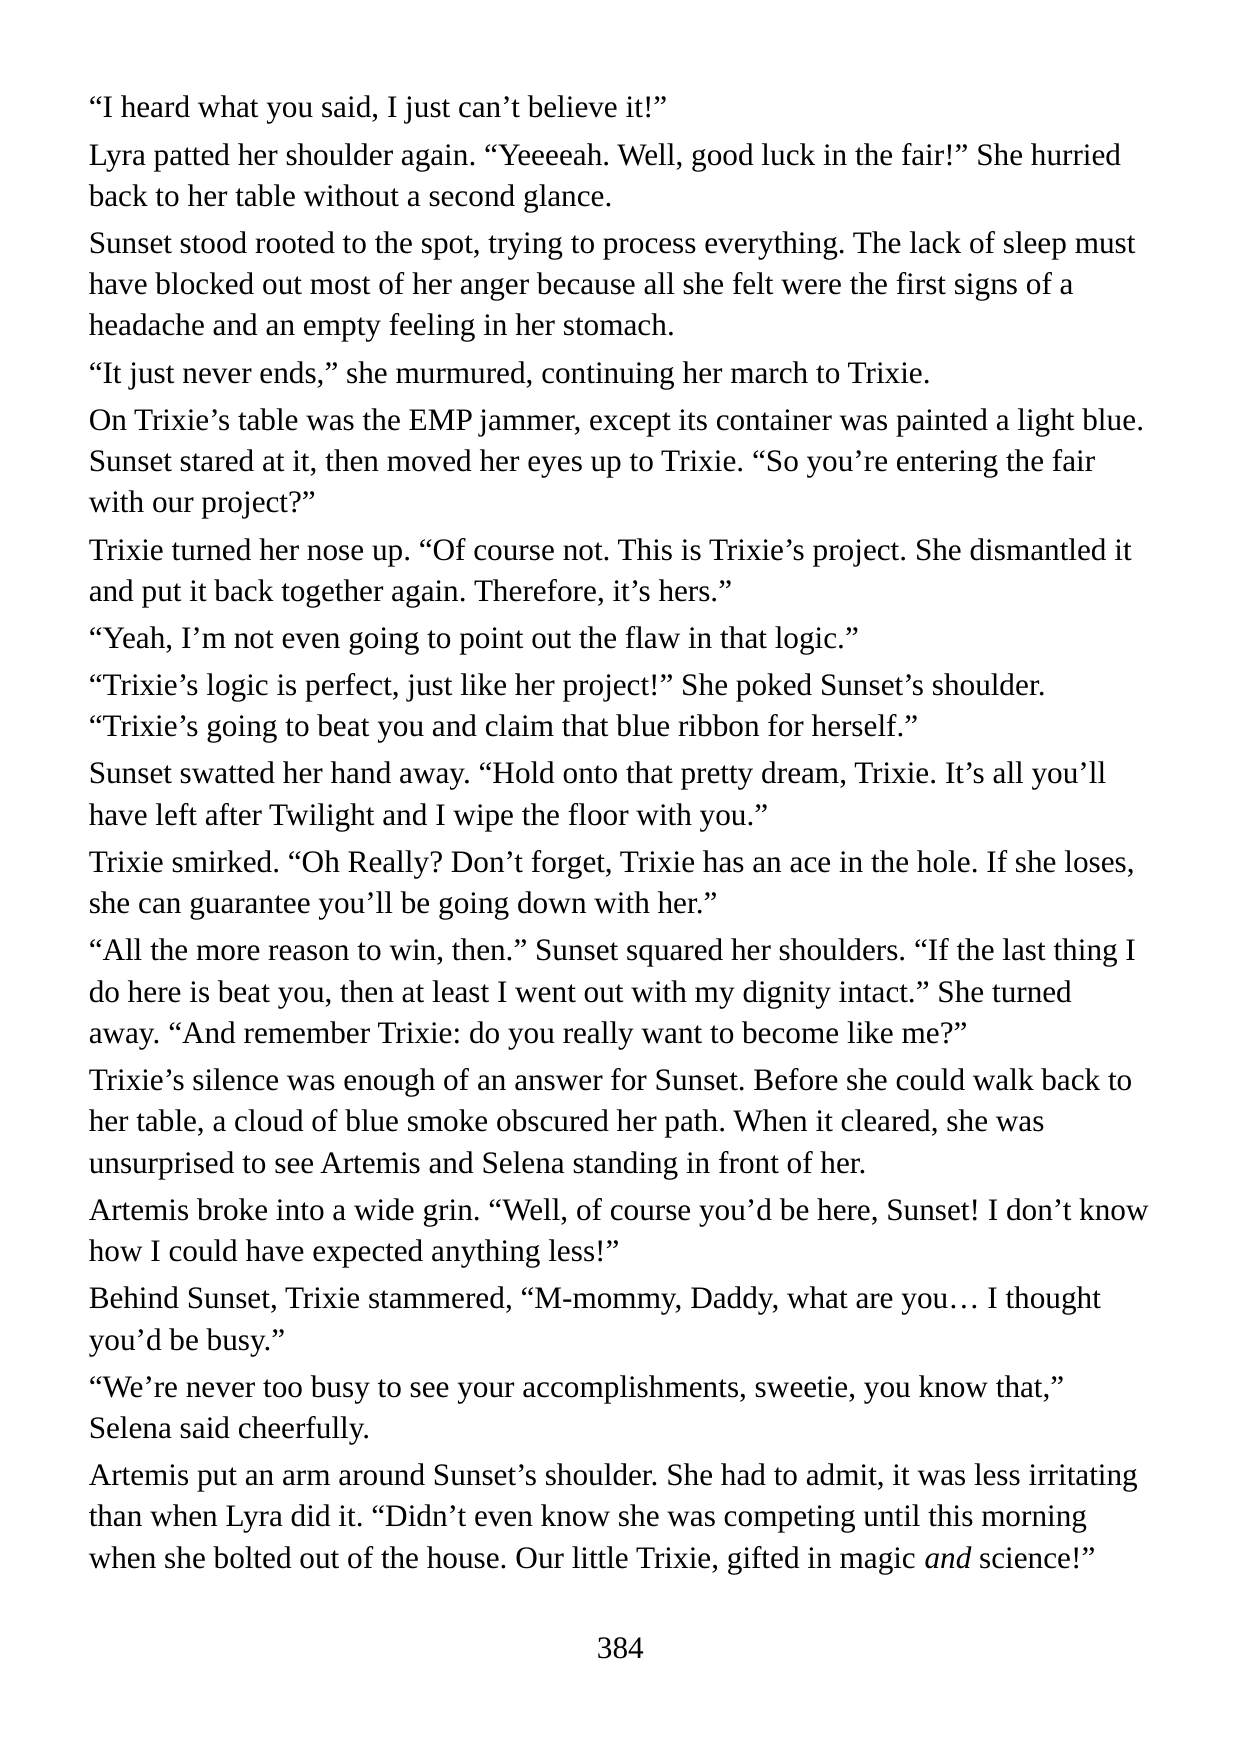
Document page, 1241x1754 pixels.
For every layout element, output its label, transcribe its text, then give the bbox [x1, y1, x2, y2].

text “I heard what you said, I just can’t believe it!” [88, 88, 1152, 124]
text “All the more reason to win, then.” Sunset squared her shoulders. “If the last thing I do here is beat you, then at least I went out with my dignity intact.” She turned away. “And remember Trixie: do you really want to become like me?” [88, 932, 1152, 1050]
text Behind Sunset, Trixie stammered, “M-mommy, Daddy, what are you… I thought you’d be busy.” [88, 1279, 1152, 1357]
text Artemis put an arm around Sunset’s shoulder. She had to admit, it was less irritating than when Lyra did it. “Didn’t even know she was competing until this morning when she bolted out of the house. Our little Trixie, gifted in magic and science!” [88, 1456, 1152, 1575]
text Artemis broke into a wide grin. “Well, of course you’d be here, Sunset! I don’t know how I could have expected anything less!” [88, 1191, 1152, 1268]
text Sunset stood rooted to the spot, trying to process everything. The lack of sleep must have blocked out most of her anger because all she felt were the first signs of a headache and an empty feeling in her stomach. [88, 224, 1152, 343]
text “We’re never too busy to see your accomplishments, sweetie, you know that,” Selena said cheerfully. [88, 1368, 1152, 1445]
text Trixie turned her nose up. “Of course not. This is Trixie’s project. She dismantled it and put it back together again. Therefore, it’s hers.” [88, 531, 1152, 608]
text Lyra patted her shoulder again. “Yeeeeah. Well, good luck in the fair!” She hurried back to her table without a second glance. [88, 136, 1152, 213]
text “Yeah, I’m not even going to point out the flaw in that logic.” [88, 619, 1152, 655]
text Sunset swatted her hand away. “Hold onto that pretty dream, Trixie. It’s all you’ll have left after Twilight and I wipe the floor with you.” [88, 755, 1152, 832]
text “It just never ends,” she murmured, continuing her march to Trixie. [88, 354, 1152, 390]
text Trixie smirked. “Oh Really? Don’t forget, Trixie has an ace in the hole. If she loses, she can guarantee you’ll be going down with her.” [88, 843, 1152, 920]
text Trixie’s silence was enough of an answer for Sunset. Before she could walk back to her table, a cloud of blue smoke obscured her path. When it cleared, she was unsurprised to see Artemis and Selena standing in front of her. [88, 1061, 1152, 1180]
text “Trixie’s logic is perfect, just like her project!” She poked Sunset’s shoulder. “Trixie’s going to beat you and claim that blue ribbon for herself.” [88, 666, 1152, 743]
text On Trixie’s table was the EMP jammer, except its container was painted a light blue. Sunset stared at it, then moved her eyes up to Trixie. “So you’re entering the fair with our project?” [88, 401, 1152, 519]
